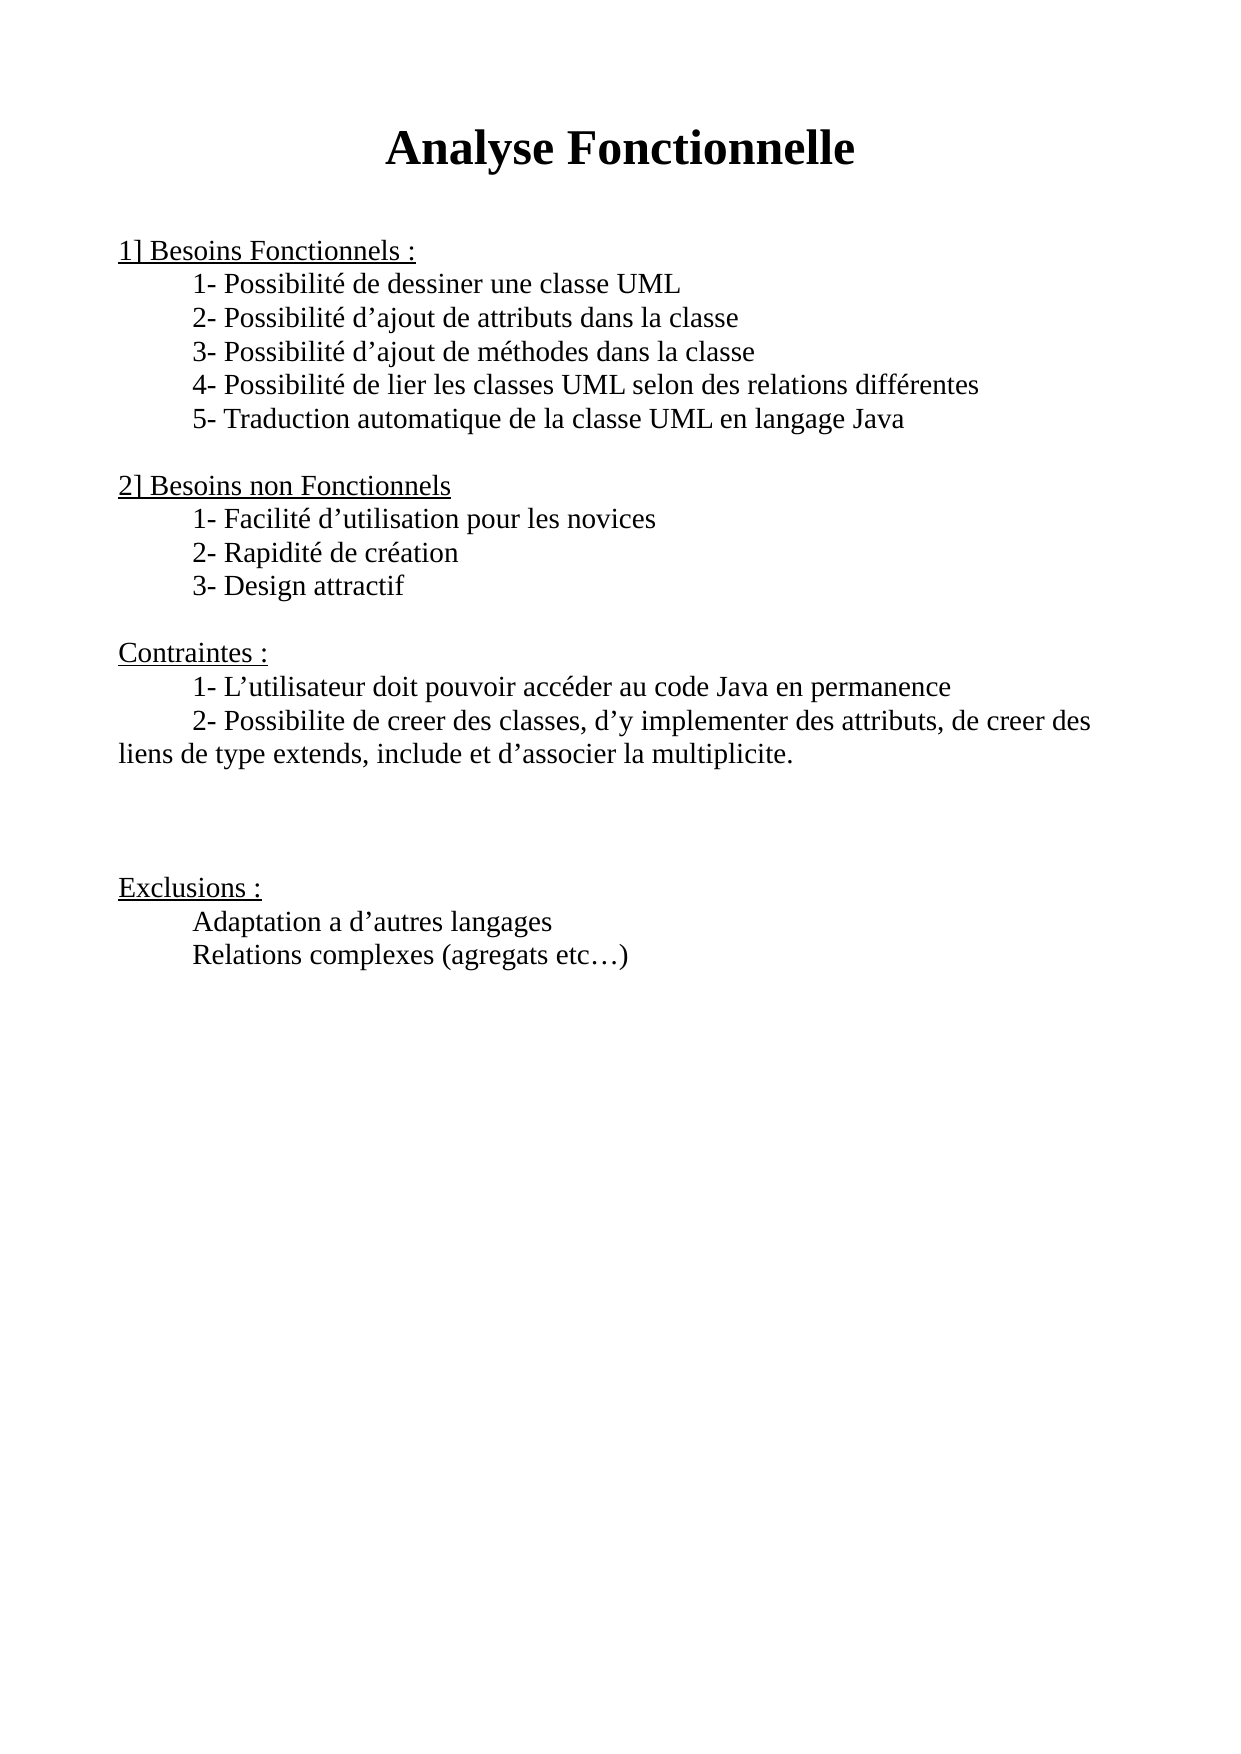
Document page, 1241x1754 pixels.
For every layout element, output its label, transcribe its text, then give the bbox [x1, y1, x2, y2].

text 1- Possibilité de dessiner une classe UML [118, 267, 1122, 300]
text 5- Traduction automatique de la classe UML en langage Java [118, 401, 1122, 434]
text Relations complexes (agregats etc…) [118, 937, 1122, 971]
text 1] Besoins Fonctionnels : [118, 233, 1122, 267]
text 1- Facilité d’utilisation pour les novices [118, 501, 1122, 535]
text 4- Possibilité de lier les classes UML selon des relations différentes [118, 367, 1122, 401]
text Analyse Fonctionnelle [118, 118, 1122, 176]
text Contraintes : [118, 636, 1122, 669]
text 2- Possibilite de creer des classes, d’y implementer des attributs, de creer des liens de type extends, include et d’associer la multiplicite. [118, 703, 1122, 770]
text 3- Design attractif [118, 568, 1122, 602]
text Exclusions : [118, 870, 1122, 904]
text 2] Besoins non Fonctionnels [118, 468, 1122, 501]
text Adaptation a d’autres langages [118, 904, 1122, 937]
text 2- Rapidité de création [118, 535, 1122, 568]
text 3- Possibilité d’ajout de méthodes dans la classe [118, 334, 1122, 367]
text 1- L’utilisateur doit pouvoir accéder au code Java en permanence [118, 669, 1122, 703]
text 2- Possibilité d’ajout de attributs dans la classe [118, 300, 1122, 334]
